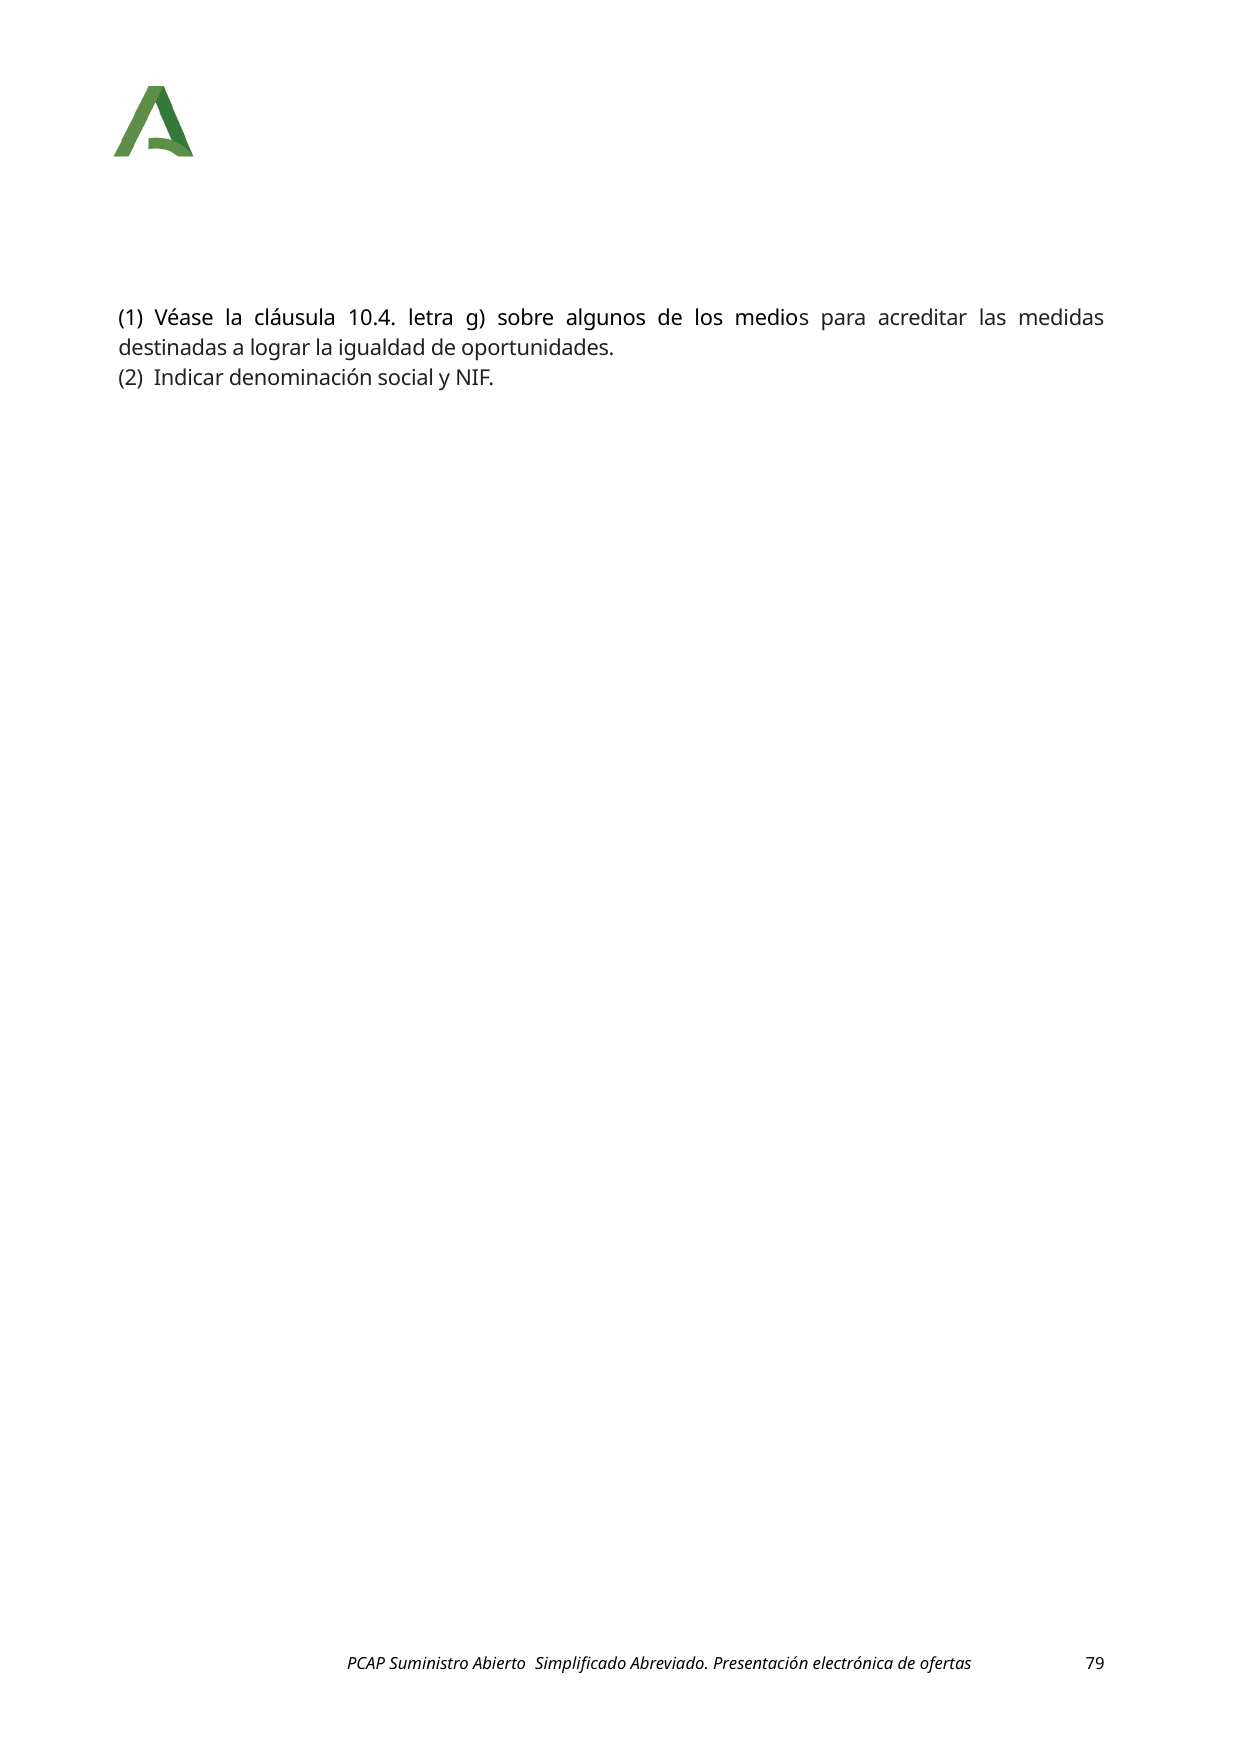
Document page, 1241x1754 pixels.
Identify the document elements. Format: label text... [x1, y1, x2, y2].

picture [109, 81, 198, 161]
text (1) Véase la cláusula 10.4. letra g) sobre algunos de los medios para acreditar las medidas destinadas a lograr la igualdad de oportunidades. [118, 302, 1104, 362]
text (2) Indicar denominación social y NIF. [118, 362, 1104, 391]
